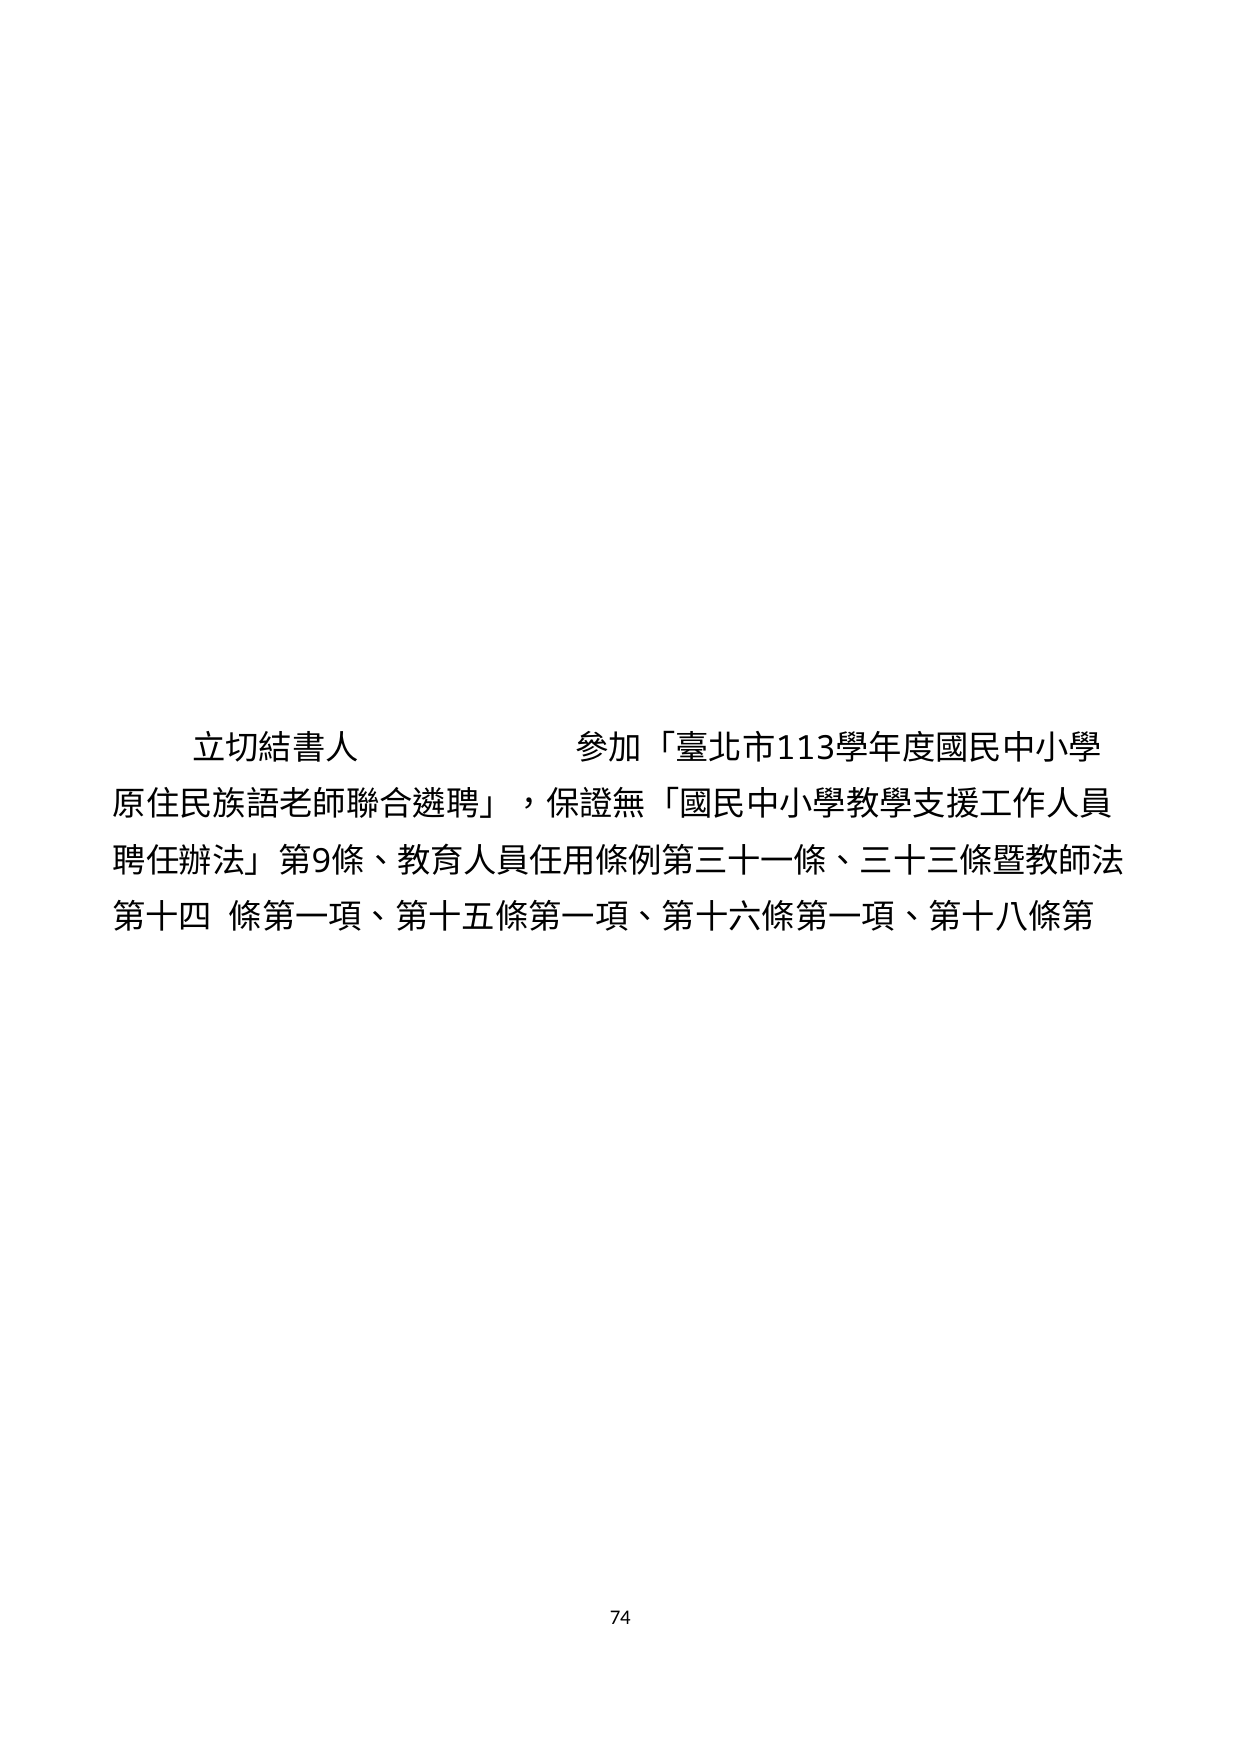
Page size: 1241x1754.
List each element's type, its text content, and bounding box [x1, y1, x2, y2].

text 立切結書人 參加「臺北市113學年度國民中小學原住民族語老師聯合遴聘」，保證無「國民中小學教學支援工作人員聘任辦法」第9條、教育人員任用條例第三十一條、三十三條暨教師法第十四 條第一項、第十五條第一項、第十六條第一項、第十八條第 [112, 714, 1128, 939]
